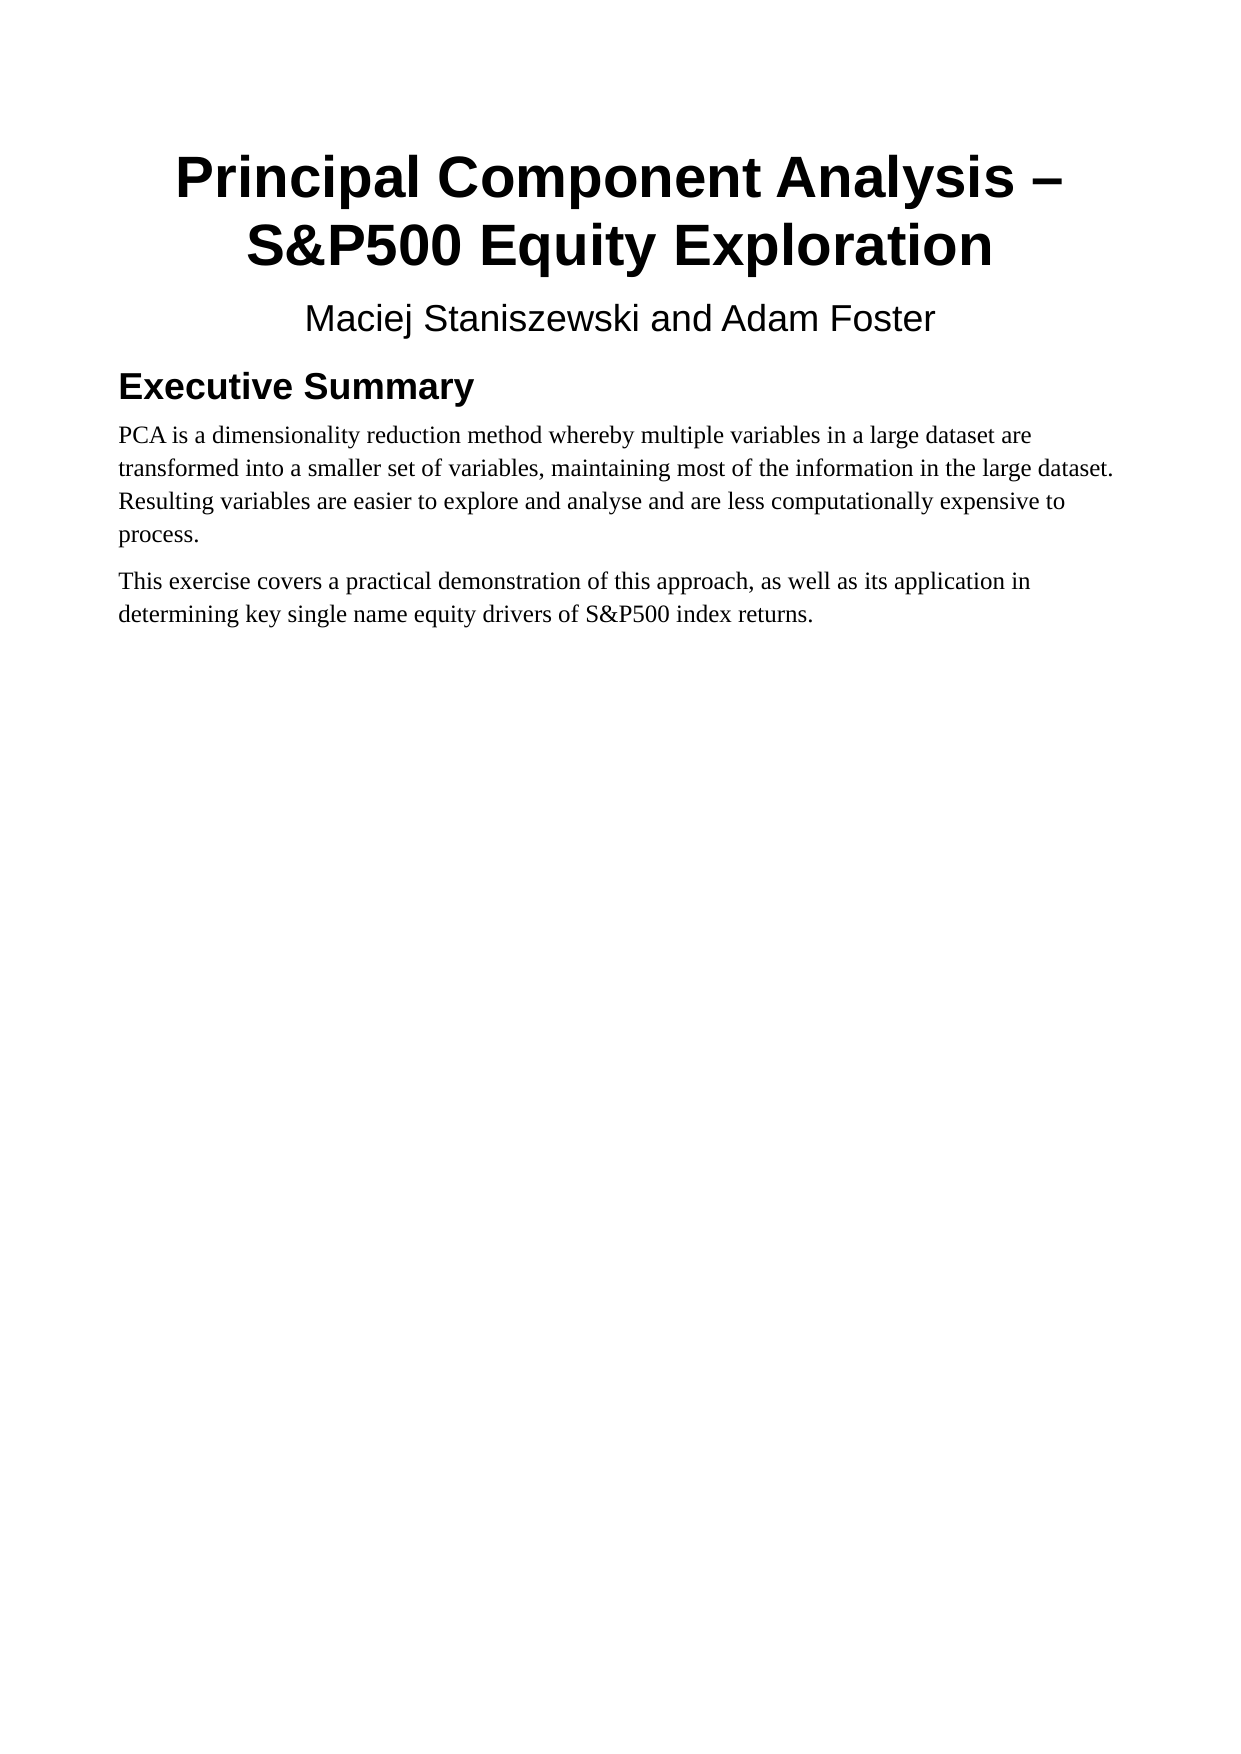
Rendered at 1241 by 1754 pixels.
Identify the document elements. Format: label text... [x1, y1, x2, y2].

title Principal Component Analysis – S&P500 Equity Exploration [118, 143, 1122, 277]
text PCA is a dimensionality reduction method whereby multiple variables in a large dataset are transformed into a smaller set of variables, maintaining most of the information in the large dataset. Resulting variables are easier to explore and analyse and are less computationally expensive to process. [118, 420, 1122, 548]
subtitle Executive Summary [118, 364, 1122, 407]
text This exercise covers a practical demonstration of this approach, as well as its application in determining key single name equity drivers of S&P500 index returns. [118, 566, 1122, 628]
subtitle Maciej Staniszewski and Adam Foster [118, 296, 1122, 339]
